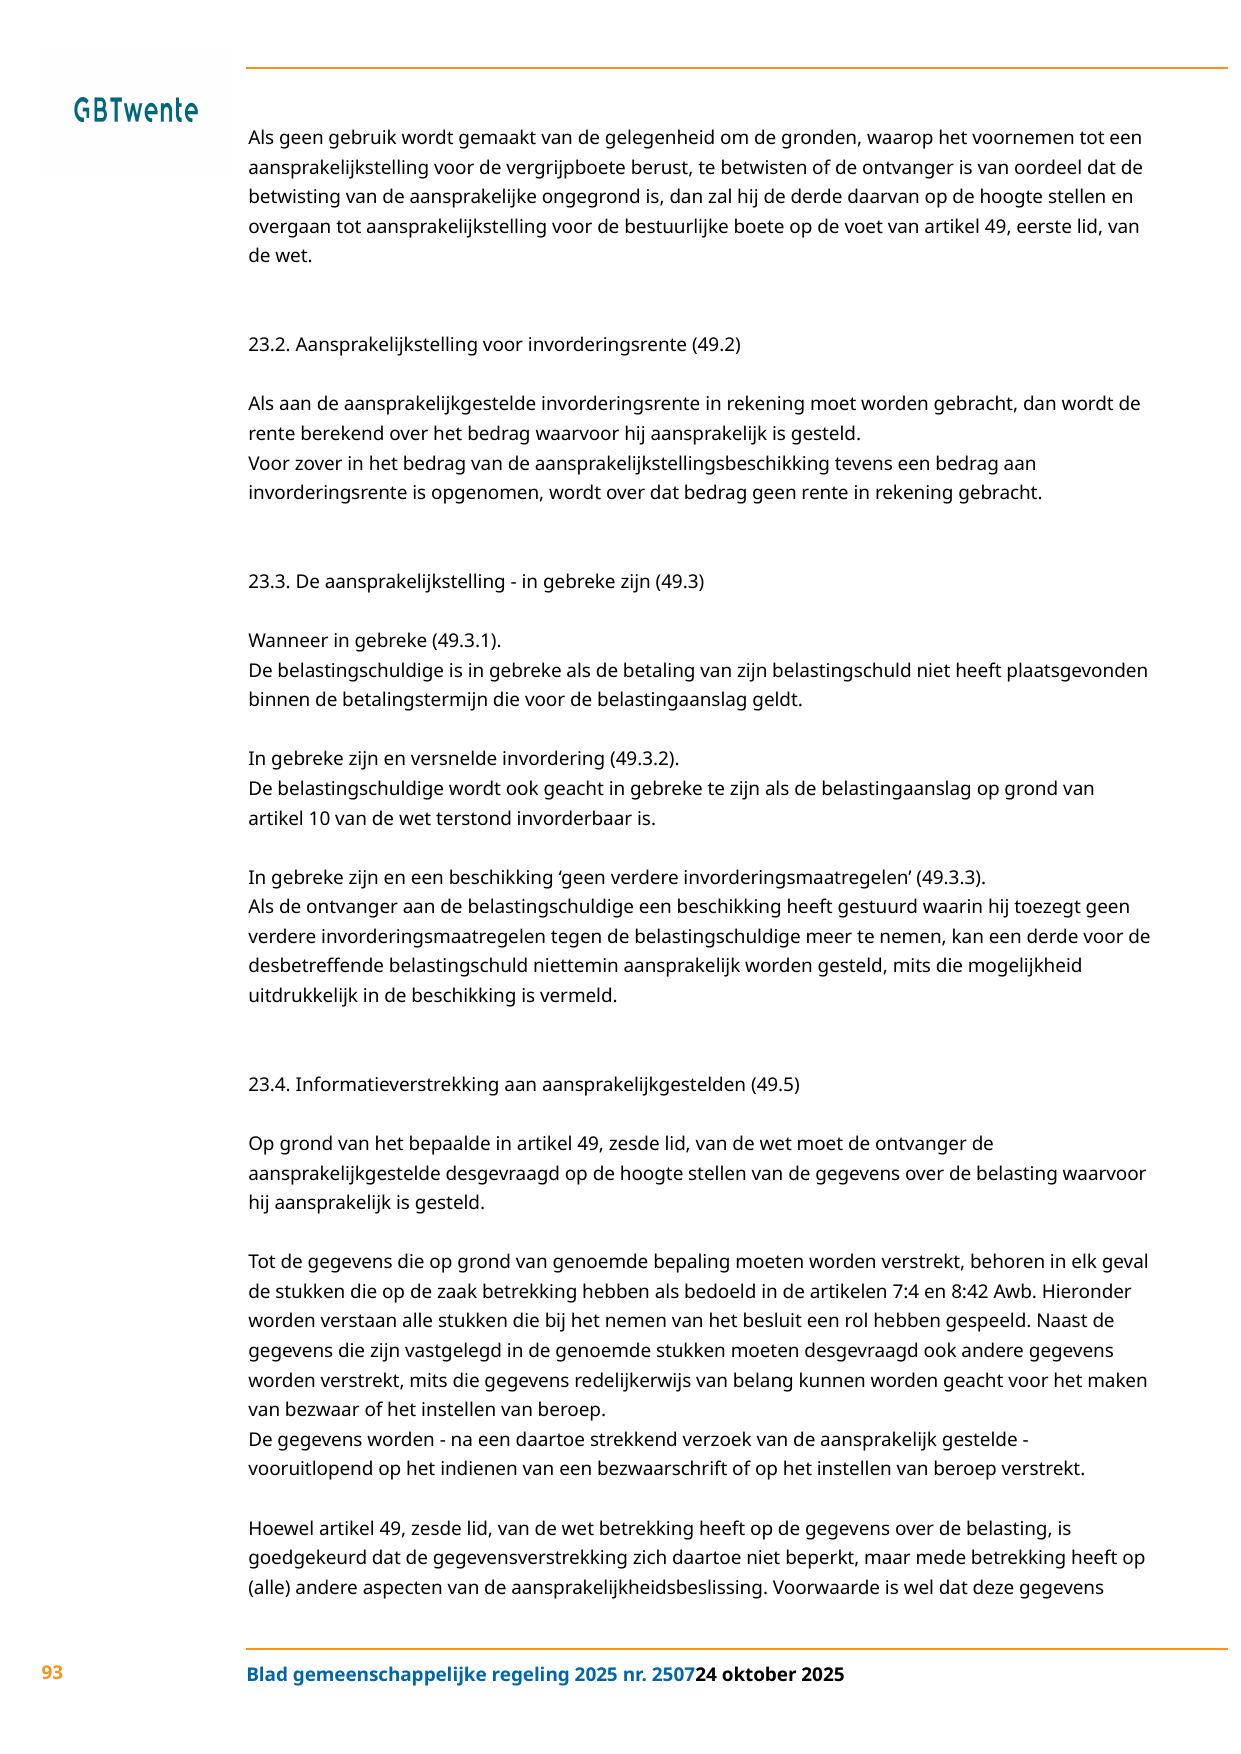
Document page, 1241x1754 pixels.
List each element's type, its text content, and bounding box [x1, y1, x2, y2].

text In gebreke zijn en versnelde invordering (49.3.2). [248, 746, 1152, 771]
text 23.2. Aansprakelijkstelling voor invorderingsrente (49.2) [248, 331, 1152, 357]
text De belastingschuldige wordt ook geacht in gebreke te zijn als de belastingaanslag op grond van artikel 10 van de wet terstond invorderbaar is. [248, 775, 1152, 831]
text Als aan de aansprakelijkgestelde invorderingsrente in rekening moet worden gebracht, dan wordt de rente berekend over het bedrag waarvoor hij aansprakelijk is gesteld. [248, 391, 1152, 446]
text Als de ontvanger aan de belastingschuldige een beschikking heeft gestuurd waarin hij toezegt geen verdere invorderingsmaatregelen tegen de belastingschuldige meer te nemen, kan een derde voor de desbetreffende belastingschuld niettemin aansprakelijk worden gesteld, mits die mogelijkheid uitdrukkelijk in de beschikking is vermeld. [248, 893, 1152, 1008]
text Tot de gegevens die op grond van genoemde bepaling moeten worden verstrekt, behoren in elk geval de stukken die op de zaak betrekking hebben als bedoeld in de artikelen 7:4 en 8:42 Awb. Hieronder worden verstaan alle stukken die bij het nemen van het besluit een rol hebben gespeeld. Naast de gegevens die zijn vastgelegd in de genoemde stukken moeten desgevraagd ook andere gegevens worden verstrekt, mits die gegevens redelijkerwijs van belang kunnen worden geacht voor het maken van bezwaar of het instellen van beroep. [248, 1248, 1152, 1422]
picture [41, 47, 231, 172]
text 23.3. De aansprakelijkstelling - in gebreke zijn (49.3) [248, 568, 1152, 594]
text De gegevens worden - na een daartoe strekkend verzoek van de aansprakelijk gestelde - vooruitlopend op het indienen van een bezwaarschrift of op het instellen van beroep verstrekt. [248, 1426, 1152, 1481]
text Wanneer in gebreke (49.3.1). [248, 627, 1152, 653]
text 23.4. Informatieverstrekking aan aansprakelijkgestelden (49.5) [248, 1071, 1152, 1097]
text Op grond van het bepaalde in artikel 49, zesde lid, van de wet moet de ontvanger de aansprakelijkgestelde desgevraagd op de hoogte stellen van de gegevens over de belasting waarvoor hij aansprakelijk is gesteld. [248, 1130, 1152, 1215]
text Als geen gebruik wordt gemaakt van de gelegenheid om de gronden, waarop het voornemen tot een aansprakelijkstelling voor de vergrijpboete berust, te betwisten of de ontvanger is van oordeel dat de betwisting van de aansprakelijke ongegrond is, dan zal hij de derde daarvan op de hoogte stellen en overgaan tot aansprakelijkstelling voor de bestuurlijke boete op de voet van artikel 49, eerste lid, van de wet. [248, 124, 1152, 268]
text In gebreke zijn en een beschikking ‘geen verdere invorderingsmaatregelen’ (49.3.3). [248, 864, 1152, 890]
text De belastingschuldige is in gebreke als de betaling van zijn belastingschuld niet heeft plaatsgevonden binnen de betalingstermijn die voor de belastingaanslag geldt. [248, 657, 1152, 712]
text Hoewel artikel 49, zesde lid, van de wet betrekking heeft op de gegevens over de belasting, is goedgekeurd dat de gegevensverstrekking zich daartoe niet beperkt, maar mede betrekking heeft op (alle) andere aspecten van de aansprakelijkheidsbeslissing. Voorwaarde is wel dat deze gegevens [248, 1515, 1152, 1600]
text Voor zover in het bedrag van de aansprakelijkstellingsbeschikking tevens een bedrag aan invorderingsrente is opgenomen, wordt over dat bedrag geen rente in rekening gebracht. [248, 450, 1152, 505]
